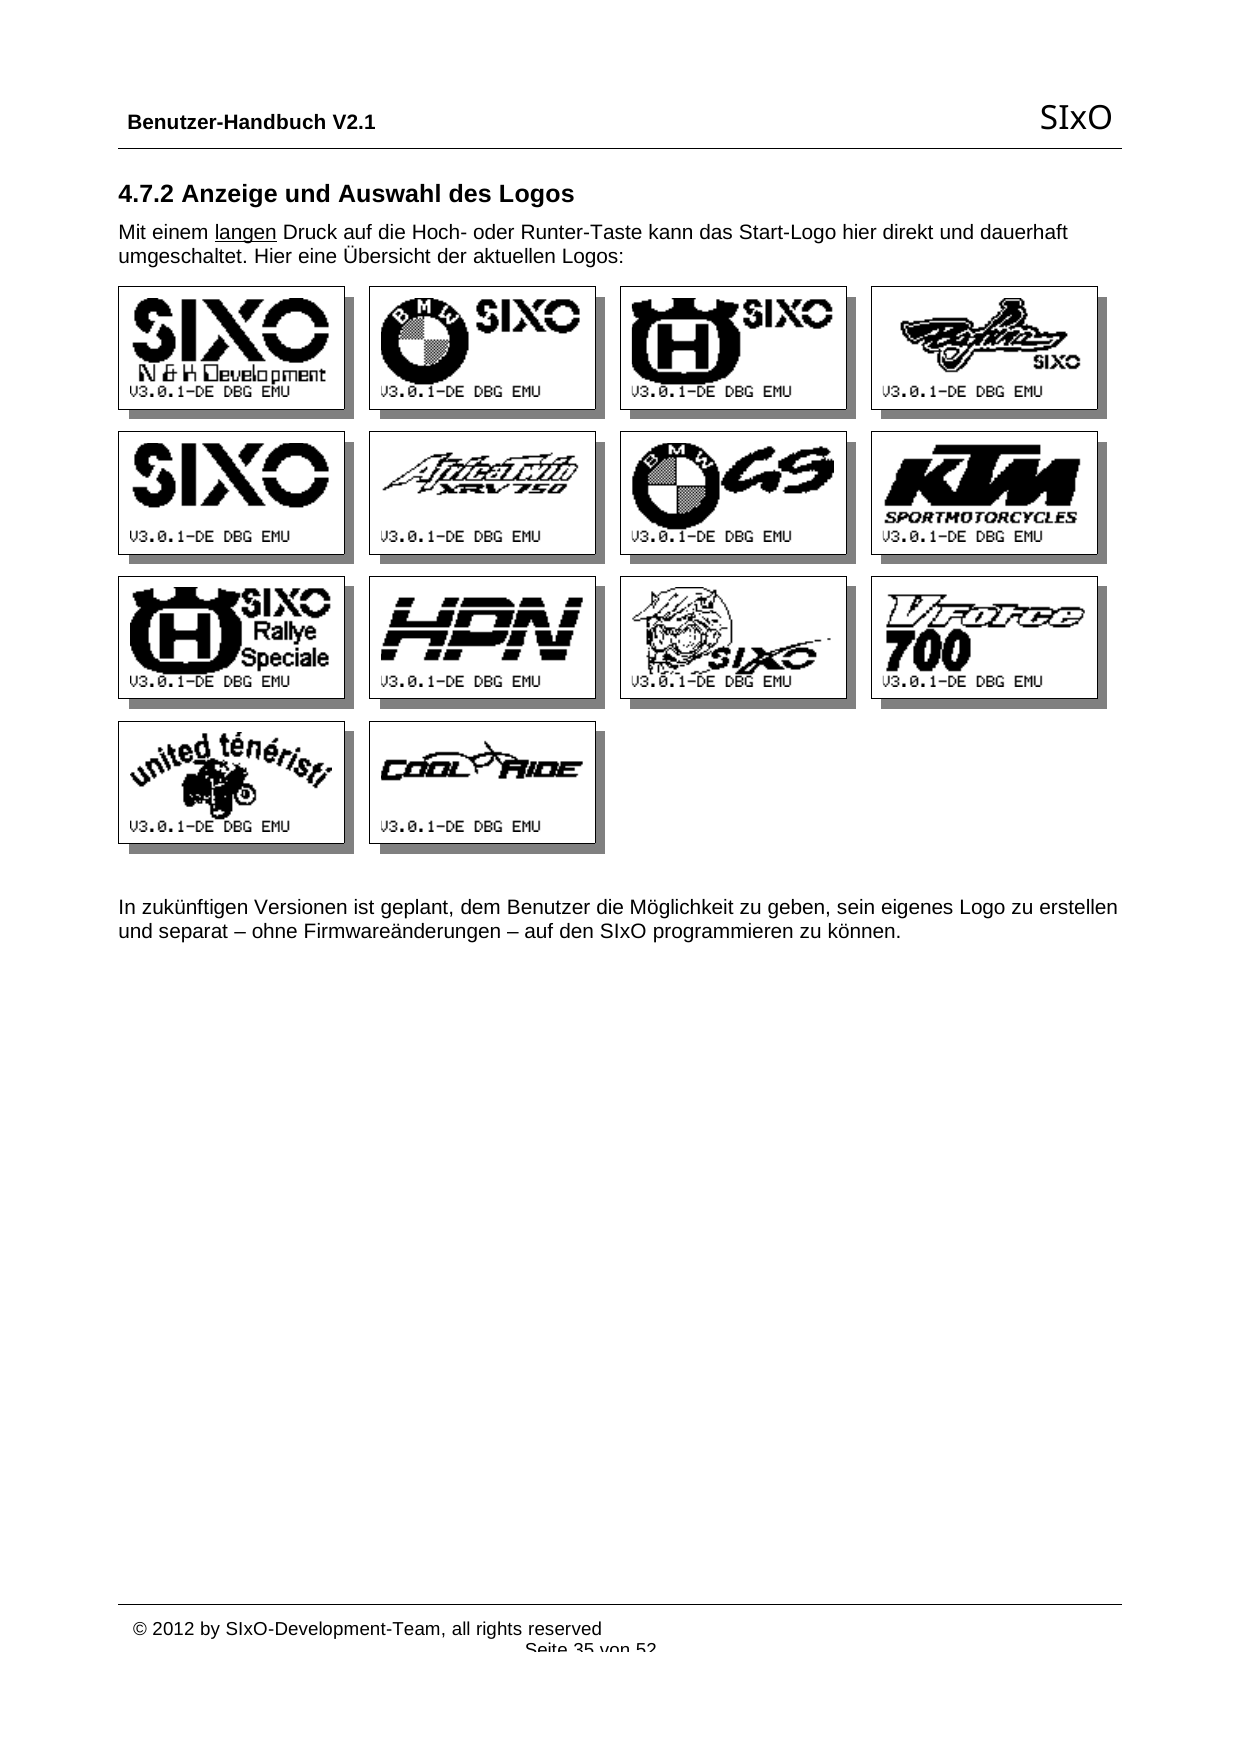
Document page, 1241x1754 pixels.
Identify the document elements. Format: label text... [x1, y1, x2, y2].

picture [882, 443, 1085, 542]
picture [130, 298, 332, 397]
table_cell [369, 425, 620, 570]
subtitle Anzeige und Auswahl des Logos [118, 180, 1122, 208]
picture [882, 298, 1085, 397]
table_cell [118, 715, 369, 859]
table_header [118, 280, 369, 425]
table_cell [369, 570, 620, 715]
picture [631, 587, 834, 687]
table_header [620, 280, 871, 425]
picture [882, 587, 1085, 687]
table_cell [620, 425, 871, 570]
table_cell [871, 570, 1122, 715]
picture [381, 443, 583, 542]
table_cell [620, 570, 871, 715]
picture [381, 298, 583, 397]
picture [130, 732, 332, 832]
table_header [369, 280, 620, 425]
table_cell [118, 425, 369, 570]
picture [631, 443, 834, 542]
text In zukünftigen Versionen ist geplant, dem Benutzer die Möglichkeit zu geben, sein eigenes Logo zu erstellen und separat – ohne Firmwareänderungen – auf den SIxO programmieren zu können. [118, 896, 1122, 943]
picture [130, 587, 332, 687]
picture [381, 587, 583, 687]
table_cell [369, 715, 620, 859]
table_cell [620, 715, 871, 859]
text Mit einem langen Druck auf die Hoch- oder Runter-Taste kann das Start-Logo hier direkt und dauerhaft umgeschaltet. Hier eine Übersicht der aktuellen Logos: [118, 221, 1122, 268]
picture [381, 732, 583, 832]
table_header [871, 280, 1122, 425]
table_cell [118, 570, 369, 715]
picture [130, 443, 332, 542]
table_cell [871, 425, 1122, 570]
table_cell [871, 715, 1122, 859]
picture [631, 298, 834, 397]
